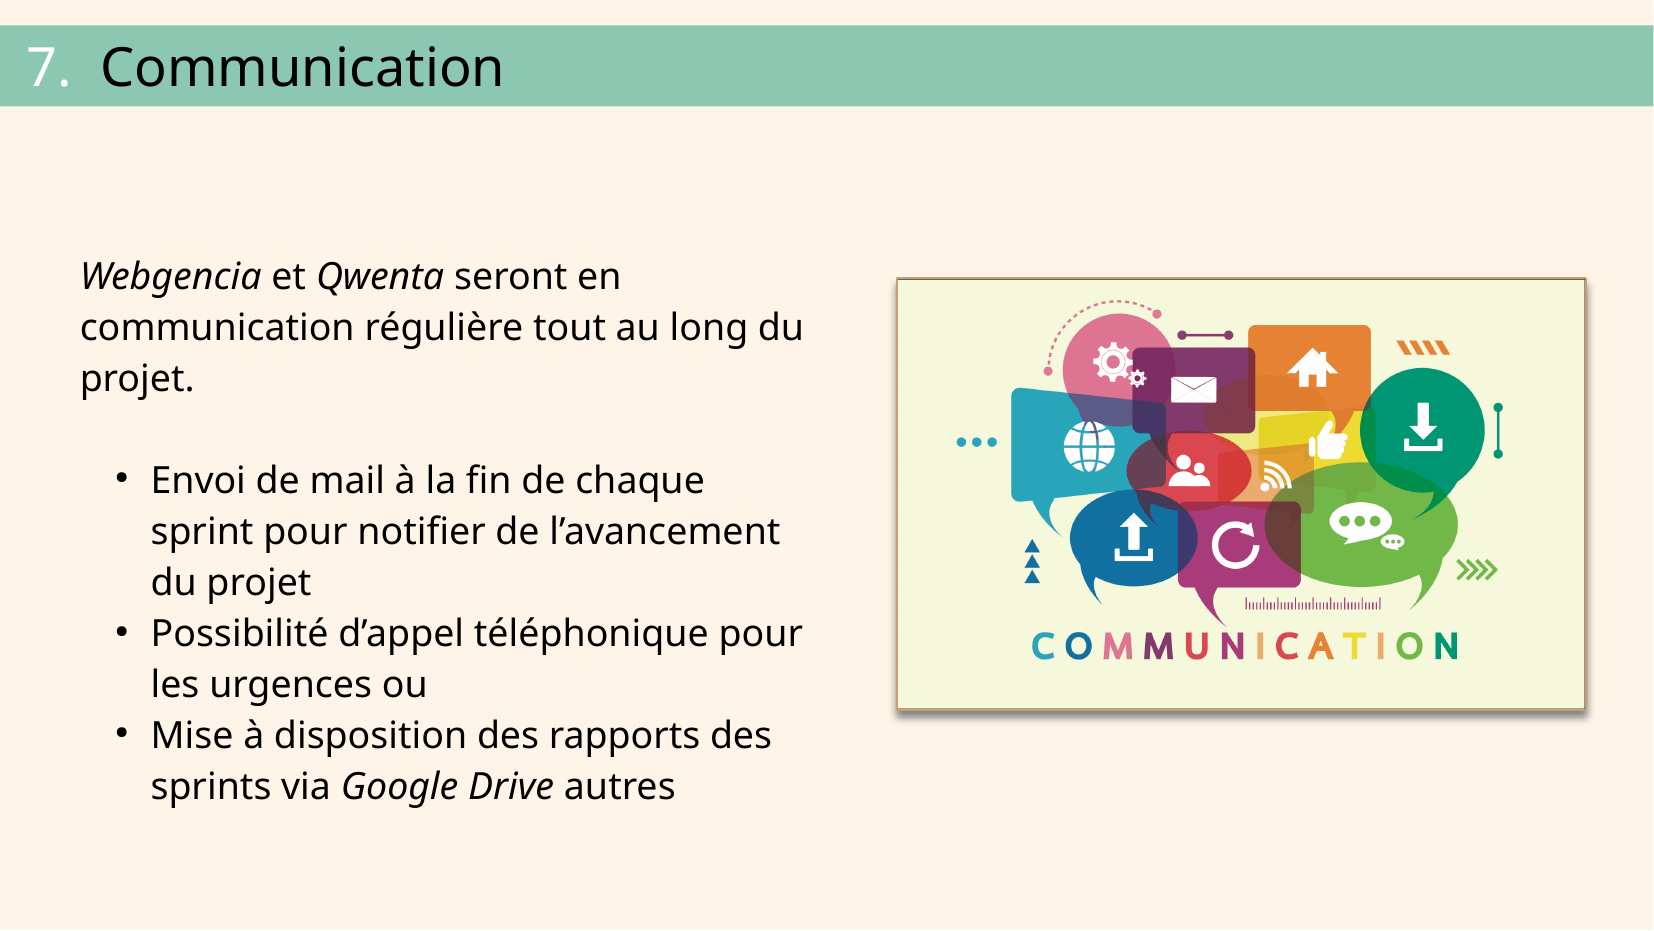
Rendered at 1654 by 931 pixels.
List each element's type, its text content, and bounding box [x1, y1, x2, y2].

picture [897, 279, 1585, 709]
text_box Webgencia et Qwenta seront en communication régulière tout au long du projet. Envoi de mail à la fin de chaque sprint pour notifier de l’avancement du projet Possibilité d’appel téléphonique pour les urgences ou Mise à disposition des rapports des sprints via Google Drive autres [64, 242, 833, 745]
title 7. Communication [0, 25, 1654, 107]
